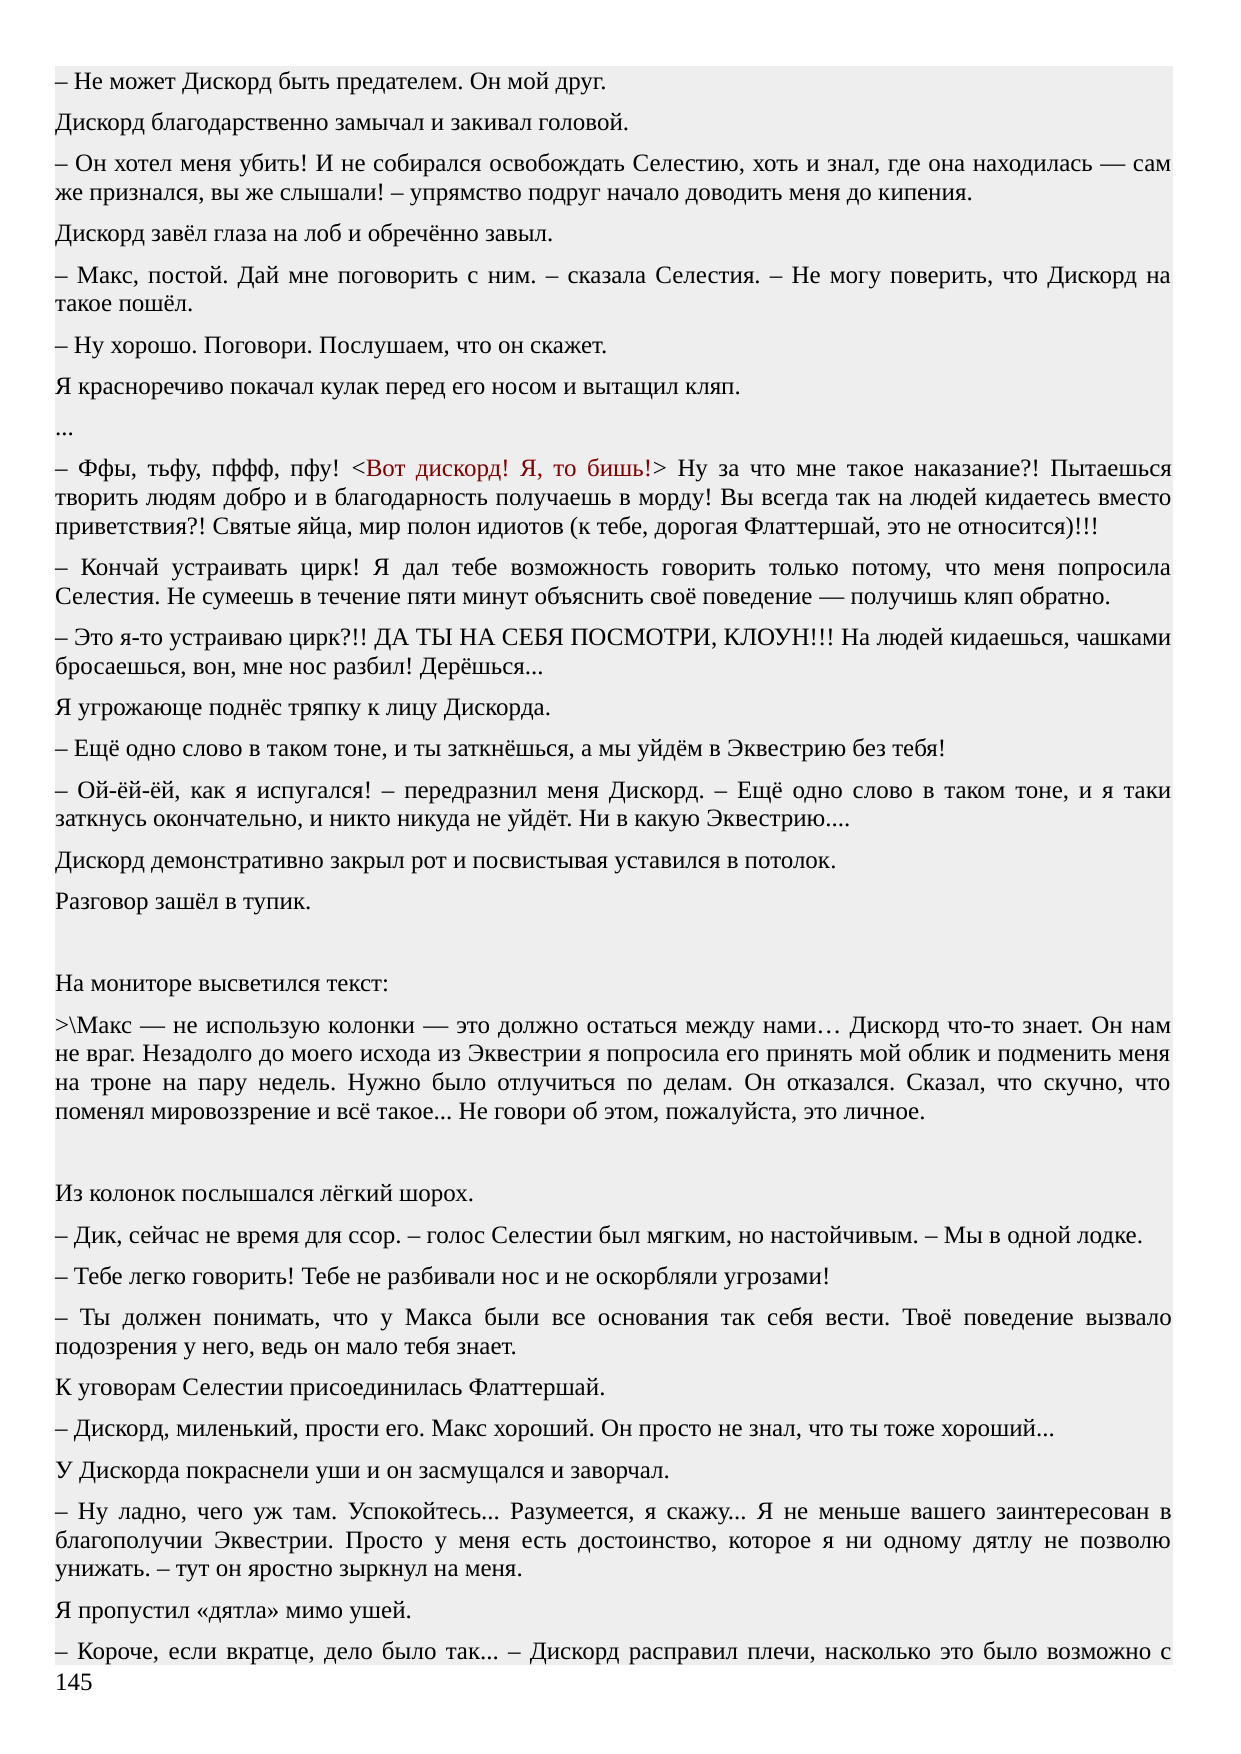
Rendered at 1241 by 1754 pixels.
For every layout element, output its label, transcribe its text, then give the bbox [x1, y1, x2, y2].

text – Дискорд, миленький, прости его. Макс хороший. Он просто не знал, что ты тоже хороший... [55, 1413, 1173, 1442]
text К уговорам Селестии присоединилась Флаттершай. [55, 1372, 1173, 1401]
text – Кончай устраивать цирк! Я дал тебе возможность говорить только потому, что меня попросила Селестия. Не сумеешь в течение пяти минут объяснить своё поведение — получишь кляп обратно. [55, 552, 1173, 610]
text – Не может Дискорд быть предателем. Он мой друг. [55, 66, 1173, 95]
text – Ты должен понимать, что у Макса были все основания так себя вести. Твоё поведение вызвало подозрения у него, ведь он мало тебя знает. [55, 1302, 1173, 1360]
text – Ой-ёй-ёй, как я испугался! – передразнил меня Дискорд. – Ещё одно слово в таком тоне, и я таки заткнусь окончательно, и никто никуда не уйдёт. Ни в какую Эквестрию.... [55, 775, 1173, 832]
text – Ещё одно слово в таком тоне, и ты заткнёшься, а мы уйдём в Эквестрию без тебя! [55, 733, 1173, 762]
text Дискорд благодарственно замычал и закивал головой. [55, 107, 1173, 136]
text Дискорд завёл глаза на лоб и обречённо завыл. [55, 218, 1173, 247]
text – Ну ладно, чего уж там. Успокойтесь... Разумеется, я скажу... Я не меньше вашего заинтересован в благополучии Эквестрии. Просто у меня есть достоинство, которое я ни одному дятлу не позволю унижать. – тут он яростно зыркнул на меня. [55, 1496, 1173, 1582]
text Я пропустил «дятла» мимо ушей. [55, 1595, 1173, 1623]
text – Ффы, тьфу, пффф, пфу! <Вот дискорд! Я, то бишь!> Ну за что мне такое наказание?! Пытаешься творить людям добро и в благодарность получаешь в морду! Вы всегда так на людей кидаетесь вместо приветствия?! Святые яйца, мир полон идиотов (к тебе, дорогая Флаттершай, это не относится)!!! [55, 453, 1173, 540]
text – Короче, если вкратце, дело было так... – Дискорд расправил плечи, насколько это было возможно с [55, 1636, 1173, 1665]
text – Дик, сейчас не время для ссор. – голос Селестии был мягким, но настойчивым. – Мы в одной лодке. [55, 1220, 1173, 1248]
text Из колонок послышался лёгкий шорох. [55, 1178, 1173, 1207]
text – Тебе легко говорить! Тебе не разбивали нос и не оскорбляли угрозами! [55, 1261, 1173, 1290]
text На мониторе высветился текст: [55, 968, 1173, 997]
text >\Макс — не использую колонки — это должно остаться между нами… Дискорд что-то знает. Он нам не враг. Незадолго до моего исхода из Эквестрии я попросила его принять мой облик и подменить меня на троне на пару недель. Нужно было отлучиться по делам. Он отказался. Сказал, что скучно, что поменял мировоззрение и всё такое... Не говори об этом, пожалуйста, это личное. [55, 1010, 1173, 1125]
text ... [55, 412, 1173, 441]
text – Ну хорошо. Поговори. Послушаем, что он скажет. [55, 330, 1173, 358]
text – Макс, постой. Дай мне поговорить с ним. – сказала Селестия. – Не могу поверить, что Дискорд на такое пошёл. [55, 260, 1173, 317]
text Я угрожающе поднёс тряпку к лицу Дискорда. [55, 692, 1173, 721]
text Дискорд демонстративно закрыл рот и посвистывая уставился в потолок. [55, 845, 1173, 873]
text – Это я-то устраиваю цирк?!! ДА ТЫ НА СЕБЯ ПОСМОТРИ, КЛОУН!!! На людей кидаешься, чашками бросаешься, вон, мне нос разбил! Дерёшься... [55, 622, 1173, 680]
text Я красноречиво покачал кулак перед его носом и вытащил кляп. [55, 371, 1173, 400]
text У Дискорда покраснели уши и он засмущался и заворчал. [55, 1455, 1173, 1483]
text – Он хотел меня убить! И не собирался освобождать Селестию, хоть и знал, где она находилась — сам же признался, вы же слышали! – упрямство подруг начало доводить меня до кипения. [55, 148, 1173, 206]
text Разговор зашёл в тупик. [55, 886, 1173, 915]
